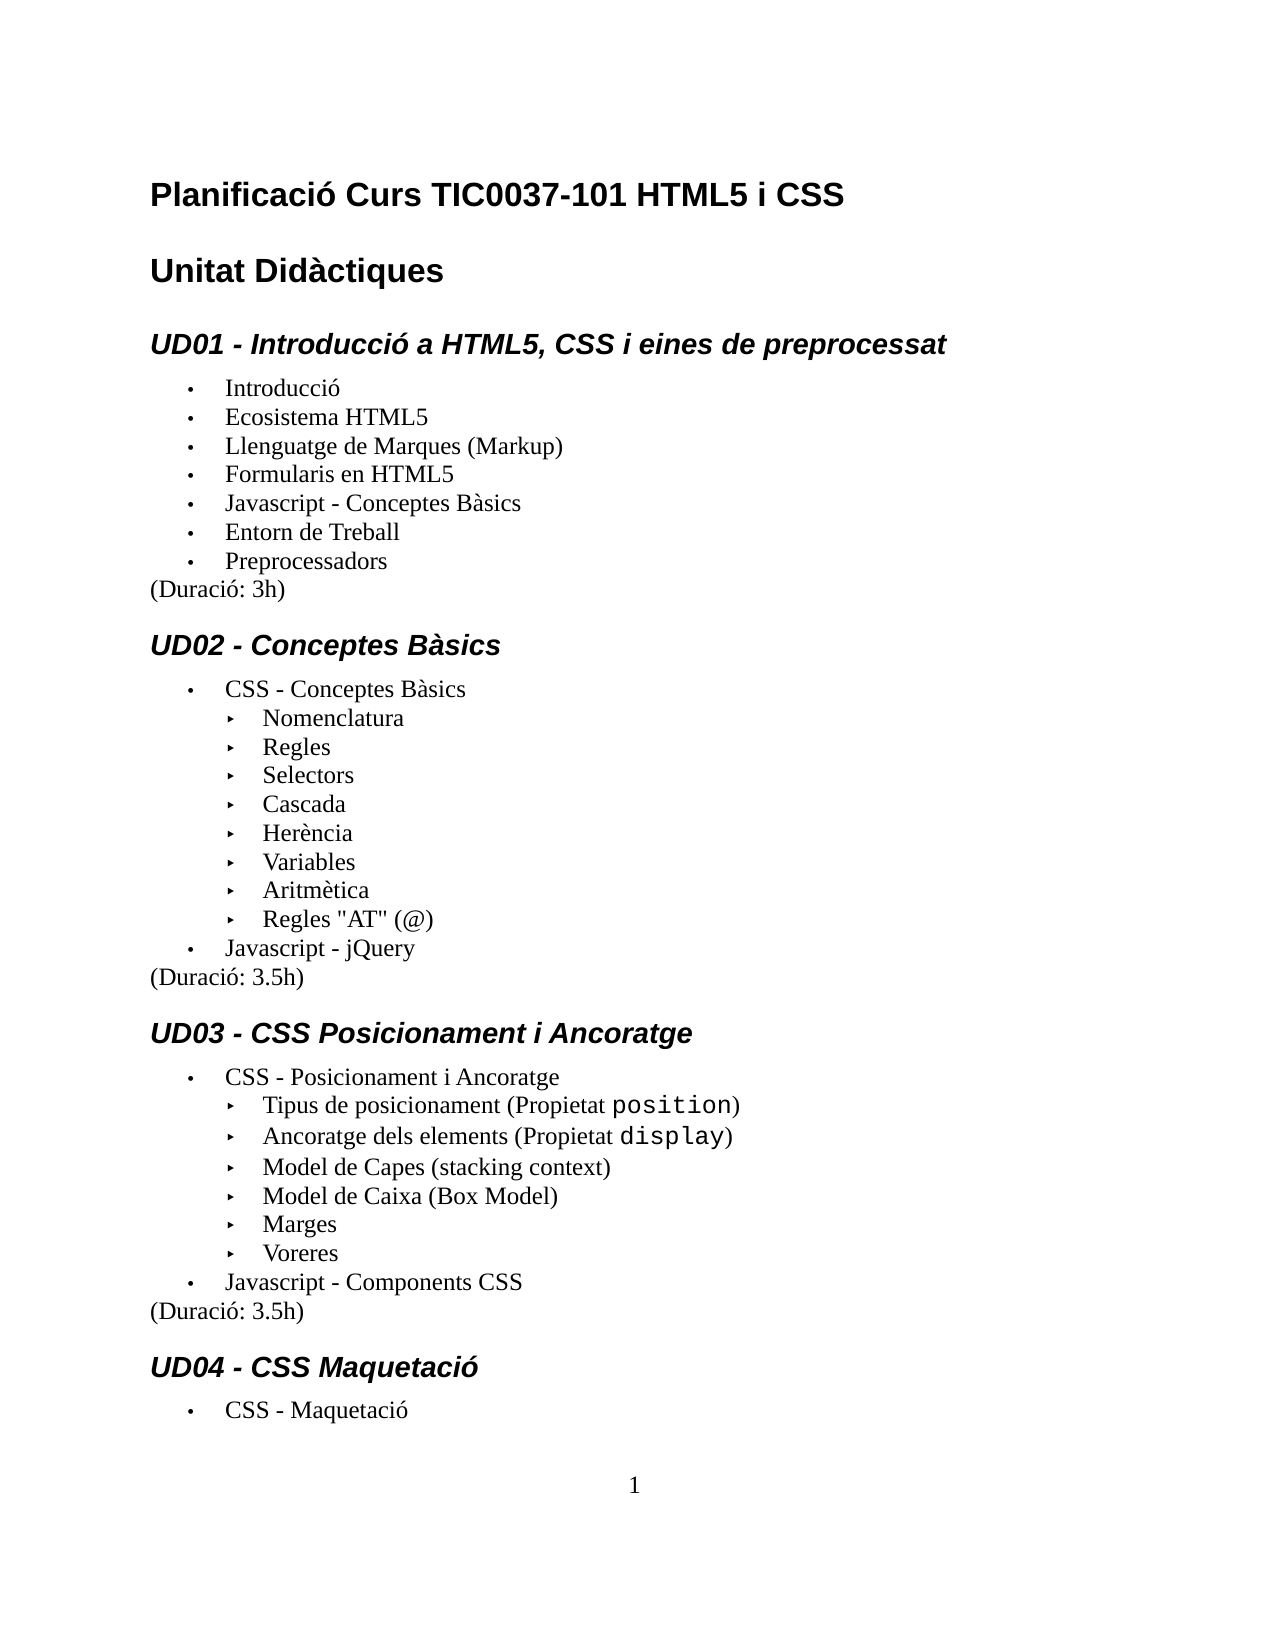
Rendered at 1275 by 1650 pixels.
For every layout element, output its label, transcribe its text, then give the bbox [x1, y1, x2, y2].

list Formularis en HTML5 [187, 459, 1125, 488]
subtitle UD04 - CSS Maquetació [150, 1349, 1125, 1383]
list Nomenclatura [225, 703, 1125, 732]
list Marges [225, 1209, 1125, 1238]
list Model de Caixa (Box Model) [225, 1181, 1125, 1209]
text (Duració: 3h) [150, 574, 1125, 603]
list Llenguatge de Marques (Markup) [187, 431, 1125, 459]
list Javascript - jQuery [187, 933, 1125, 962]
list Tipus de posicionament (Propietat position) [225, 1090, 1125, 1121]
list CSS - Maquetació [187, 1396, 1125, 1424]
list Introducció [187, 373, 1125, 402]
list Javascript - Components CSS [187, 1267, 1125, 1296]
list Ecosistema HTML5 [187, 402, 1125, 431]
list Aritmètica [225, 876, 1125, 904]
list Javascript - Conceptes Bàsics [187, 488, 1125, 517]
list Cascada [225, 789, 1125, 818]
list Preprocessadors [187, 546, 1125, 574]
list Variables [225, 847, 1125, 876]
subtitle UD03 - CSS Posicionament i Ancoratge [150, 1016, 1125, 1049]
list CSS - Posicionament i Ancoratge [187, 1062, 1125, 1090]
list Ancoratge dels elements (Propietat display) [225, 1121, 1125, 1152]
list CSS - Conceptes Bàsics [187, 674, 1125, 703]
list Selectors [225, 761, 1125, 789]
list Regles "AT" (@) [225, 904, 1125, 933]
list Model de Capes (stacking context) [225, 1152, 1125, 1181]
list Voreres [225, 1238, 1125, 1267]
list Herència [225, 818, 1125, 847]
text (Duració: 3.5h) [150, 1296, 1125, 1324]
subtitle UD01 - Introducció a HTML5, CSS i eines de preprocessat [150, 327, 1125, 361]
subtitle UD02 - Conceptes Bàsics [150, 628, 1125, 662]
list Regles [225, 732, 1125, 761]
text (Duració: 3.5h) [150, 962, 1125, 991]
subtitle Unitat Didàctiques [150, 251, 1125, 290]
subtitle Planificació Curs TIC0037-101 HTML5 i CSS [150, 175, 1125, 214]
list Entorn de Treball [187, 517, 1125, 546]
